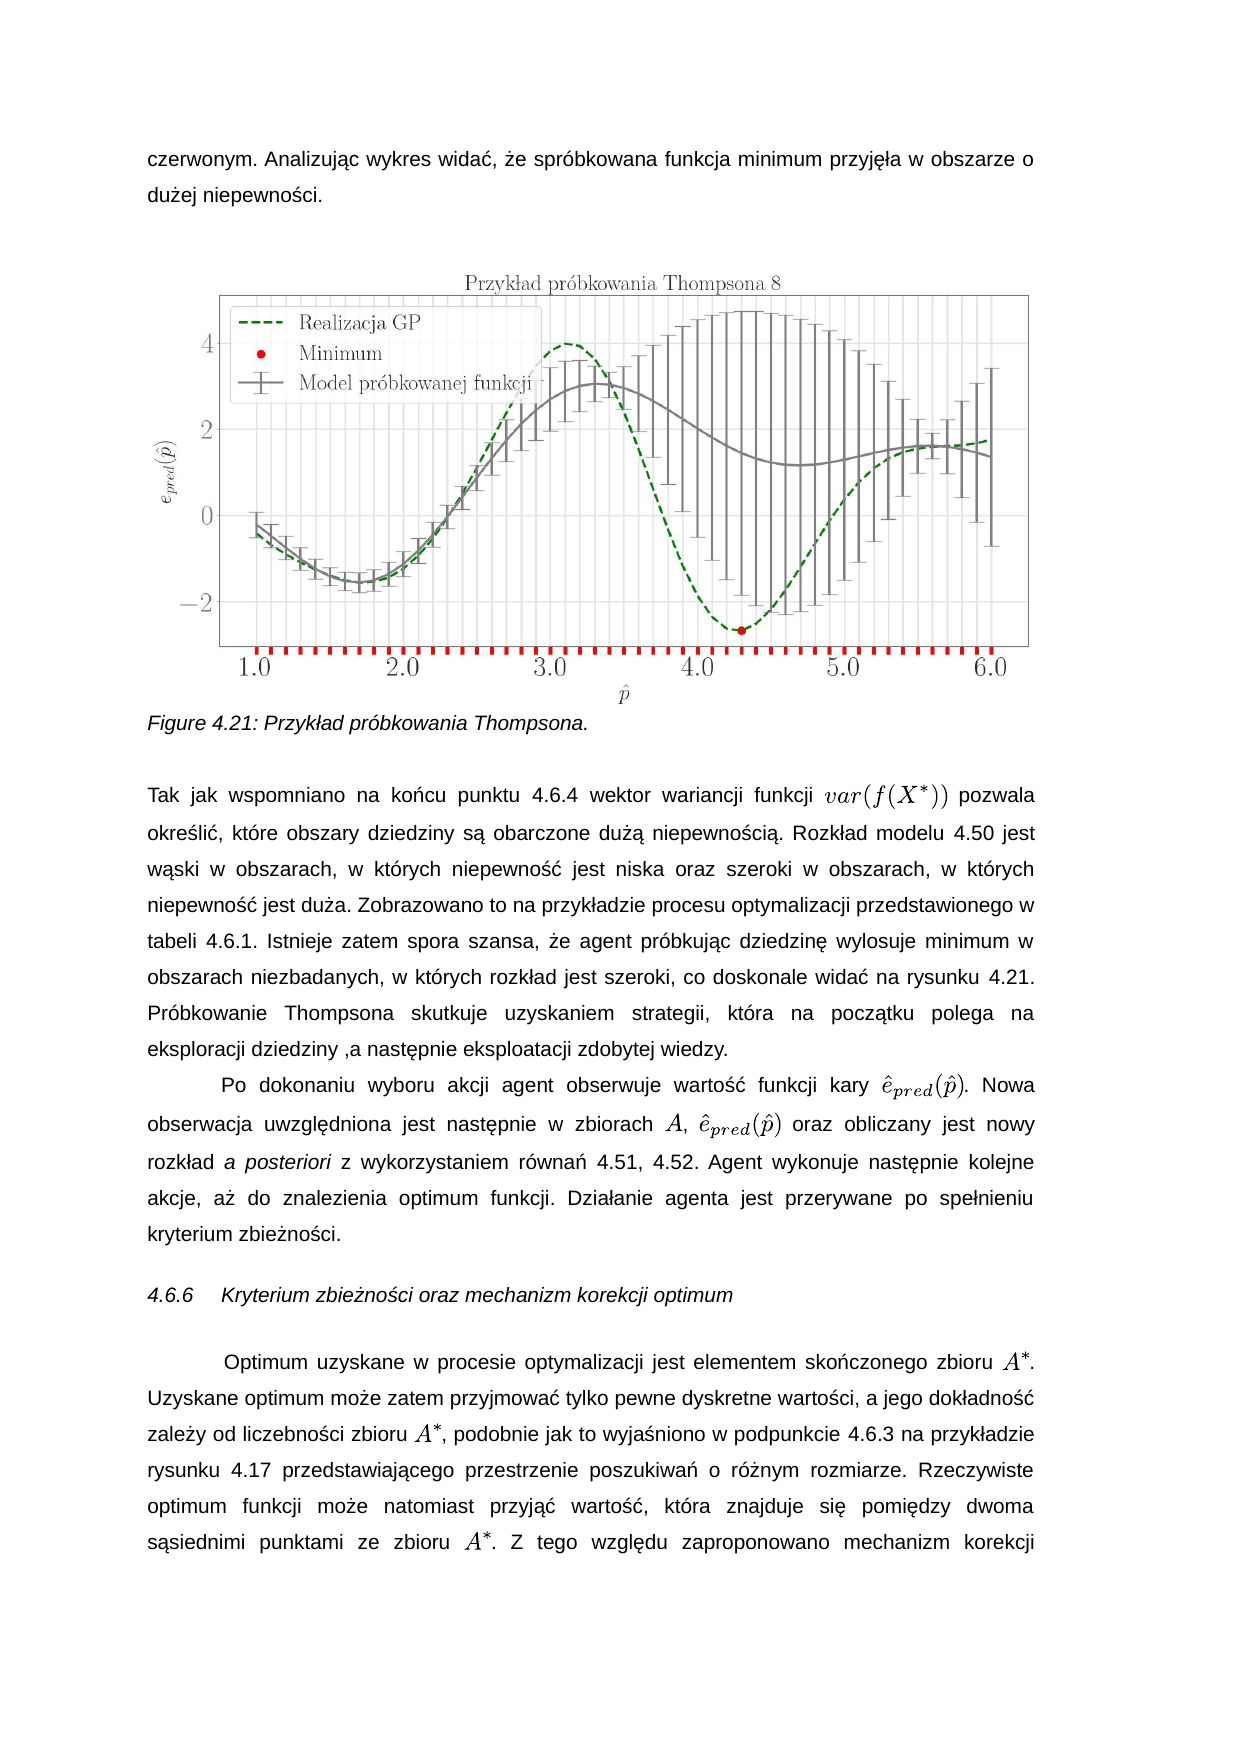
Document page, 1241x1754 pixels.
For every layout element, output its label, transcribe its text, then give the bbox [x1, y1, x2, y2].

picture [147, 267, 1035, 712]
text Tak jak wspomniano na końcu punktu 4.6.4 wektor wariancji funkcji pozwala określić, które obszary dziedziny są obarczone dużą niepewnością. Rozkład modelu 4.50 jest wąski w obszarach, w których niepewność jest niska oraz szeroki w obszarach, w których niepewność jest duża. Zobrazowano to na przykładzie procesu optymalizacji przedstawionego w tabeli 4.6.1. Istnieje zatem spora szansa, że agent próbkując dziedzinę wylosuje minimum w obszarach niezbadanych, w których rozkład jest szeroki, co doskonale widać na rysunku 4.21. Próbkowanie Thompsona skutkuje uzyskaniem strategii, która na początku polega na eksploracji dziedziny ,a następnie eksploatacji zdobytej wiedzy. [147, 783, 1035, 1061]
text Figure 4.21: Przykład próbkowania Thompsona. [147, 712, 1035, 735]
text Optimum uzyskane w procesie optymalizacji jest elementem skończonego zbioru . Uzyskane optimum może zatem przyjmować tylko pewne dyskretne wartości, a jego dokładność zależy od liczebności zbioru , podobnie jak to wyjaśniono w podpunkcie 4.6.3 na przykładzie rysunku 4.17 przedstawiającego przestrzenie poszukiwań o różnym rozmiarze. Rzeczywiste optimum funkcji może natomiast przyjąć wartość, która znajduje się pomiędzy dwoma sąsiednimi punktami ze zbioru . Z tego względu zaproponowano mechanizm korekcji [147, 1350, 1035, 1554]
subtitle Kryterium zbieżności oraz mechanizm korekcji optimum [147, 1283, 1035, 1307]
text Po dokonaniu wyboru akcji agent obserwuje wartość funkcji kary . Nowa obserwacja uwzględniona jest następnie w zbiorach , oraz obliczany jest nowy rozkład a posteriori z wykorzystaniem równań 4.51, 4.52. Agent wykonuje następnie kolejne akcje, aż do znalezienia optimum funkcji. Działanie agenta jest przerywane po spełnieniu kryterium zbieżności. [147, 1073, 1035, 1246]
text czerwonym. Analizując wykres widać, że spróbkowana funkcja minimum przyjęła w obszarze o dużej niepewności. [147, 147, 1035, 207]
